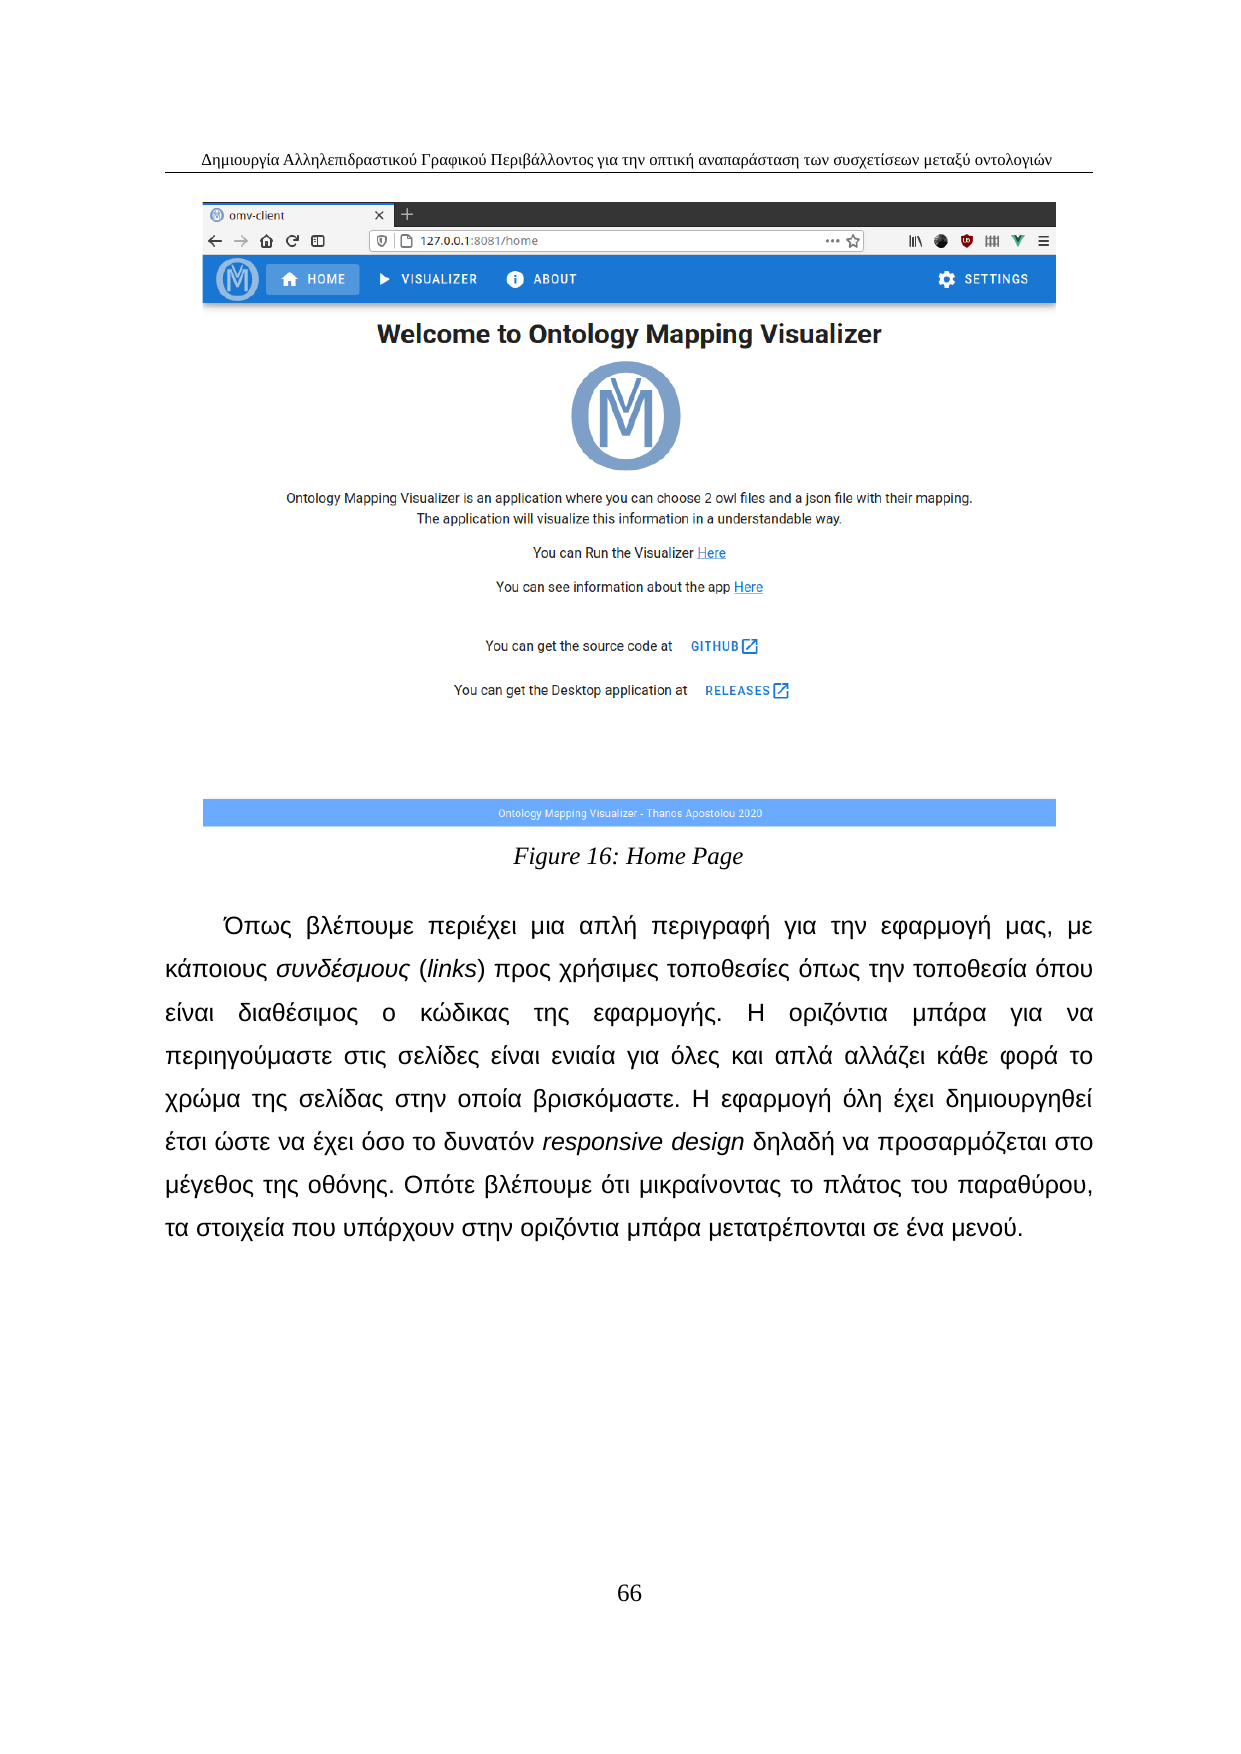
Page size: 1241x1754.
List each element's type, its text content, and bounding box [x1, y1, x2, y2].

text Figure 16: Home Page [241, 827, 1018, 870]
picture [202, 202, 1056, 827]
text Όπως βλέπουμε περιέχει μια απλή περιγραφή για την εφαρμογή μας, με κάποιους συνδέσμους (links) προς χρήσιμες τοποθεσίες όπως την τοποθεσία όπου είναι διαθέσιμος ο κώδικας της εφαρμογής. Η οριζόντια μπάρα για να περιηγούμαστε στις σελίδες είναι ενιαία για όλες και απλά αλλάζει κάθε φορά το χρώμα της σελίδας στην οποία βρισκόμαστε. Η εφαρμογή όλη έχει δημιουργηθεί έτσι ώστε να έχει όσο το δυνατόν responsive design δηλαδή να προσαρμόζεται στο μέγεθος της οθόνης. Οπότε βλέπουμε ότι μικραίνοντας το πλάτος του παραθύρου, τα στοιχεία που υπάρχουν στην οριζόντια μπάρα μετατρέπονται σε ένα μενού. [165, 911, 1093, 1242]
